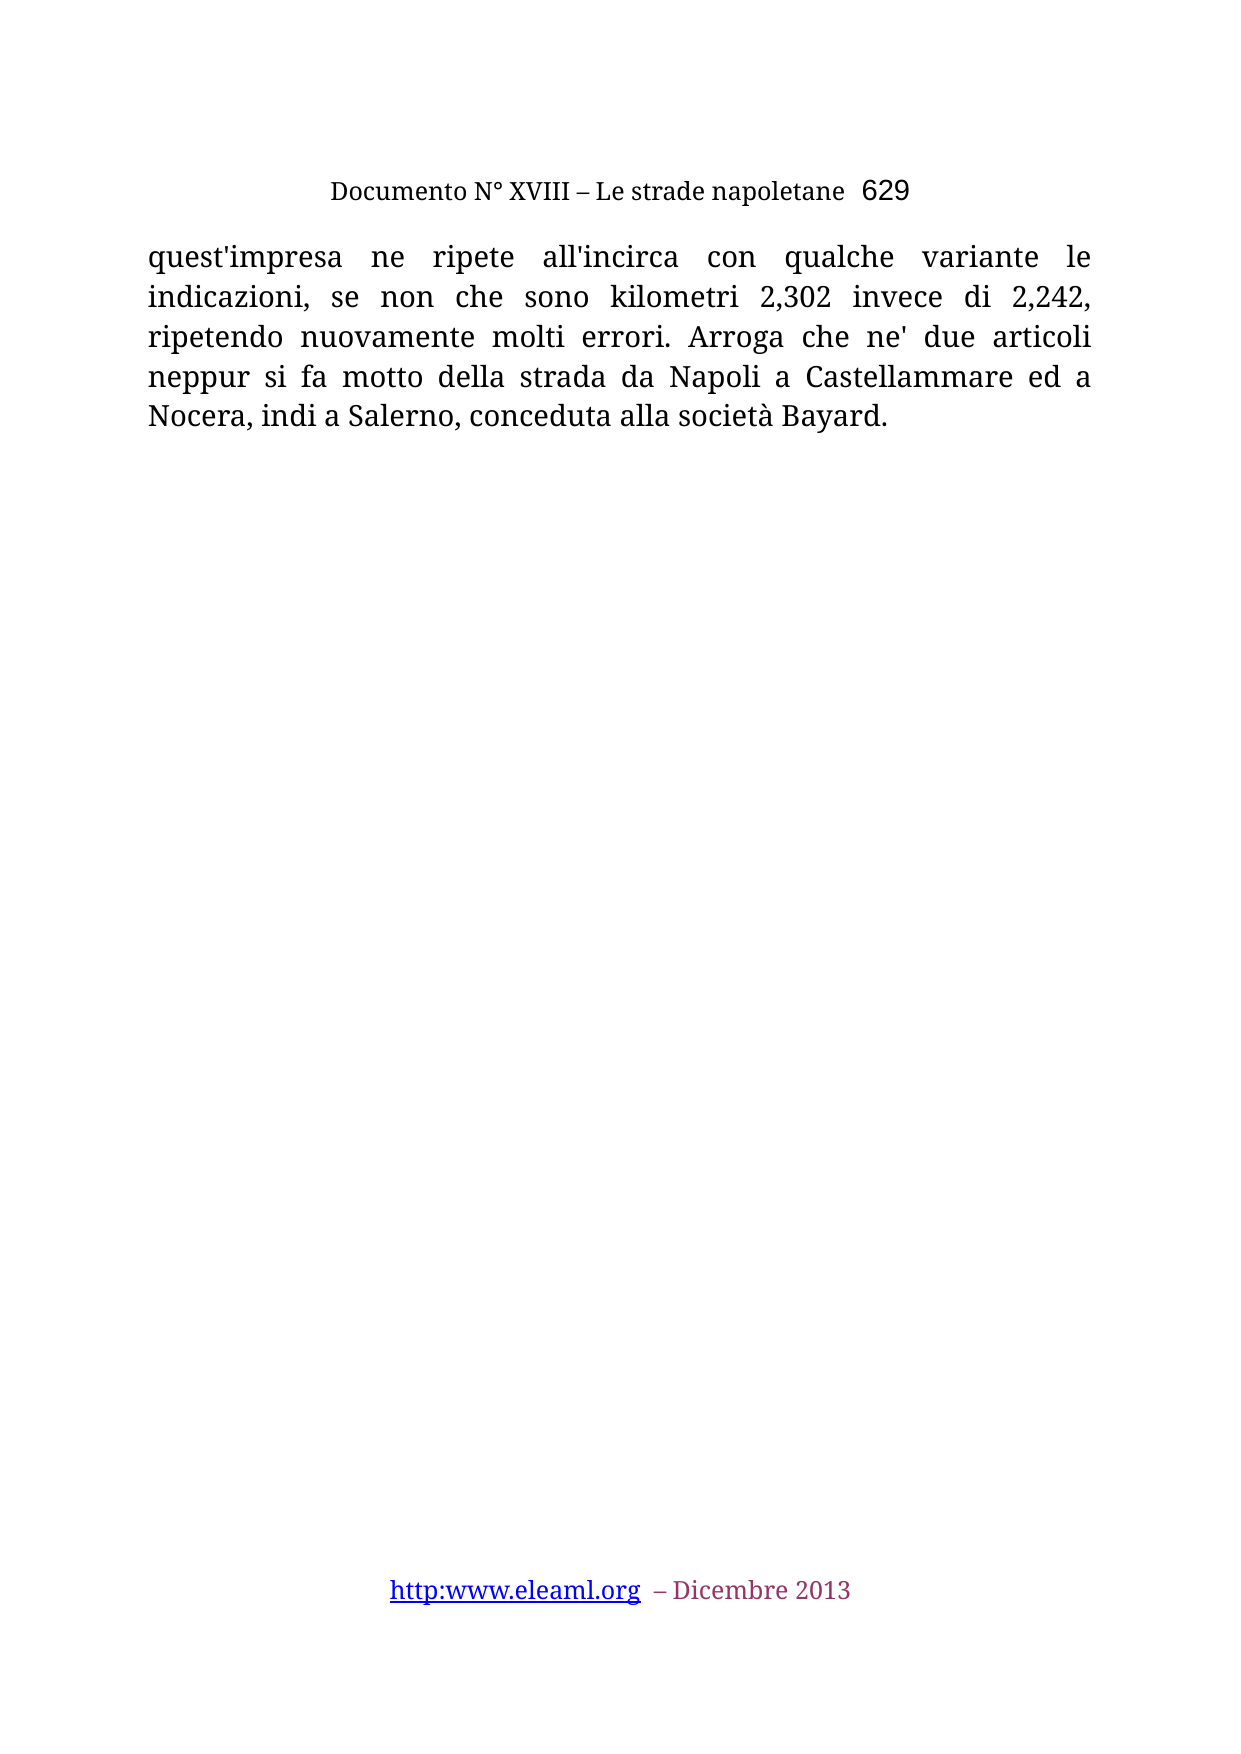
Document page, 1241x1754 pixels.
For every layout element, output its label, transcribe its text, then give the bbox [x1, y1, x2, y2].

text quest'impresa ne ripete all'incirca con qualche variante le indicazioni, se non che sono kilometri 2,302 invece di 2,242, ripetendo nuovamente molti errori. Arroga che ne' due articoli neppur si fa motto della strada da Napoli a Castellammare ed a Nocera, indi a Salerno, conceduta alla società Bayard. [148, 237, 1093, 435]
